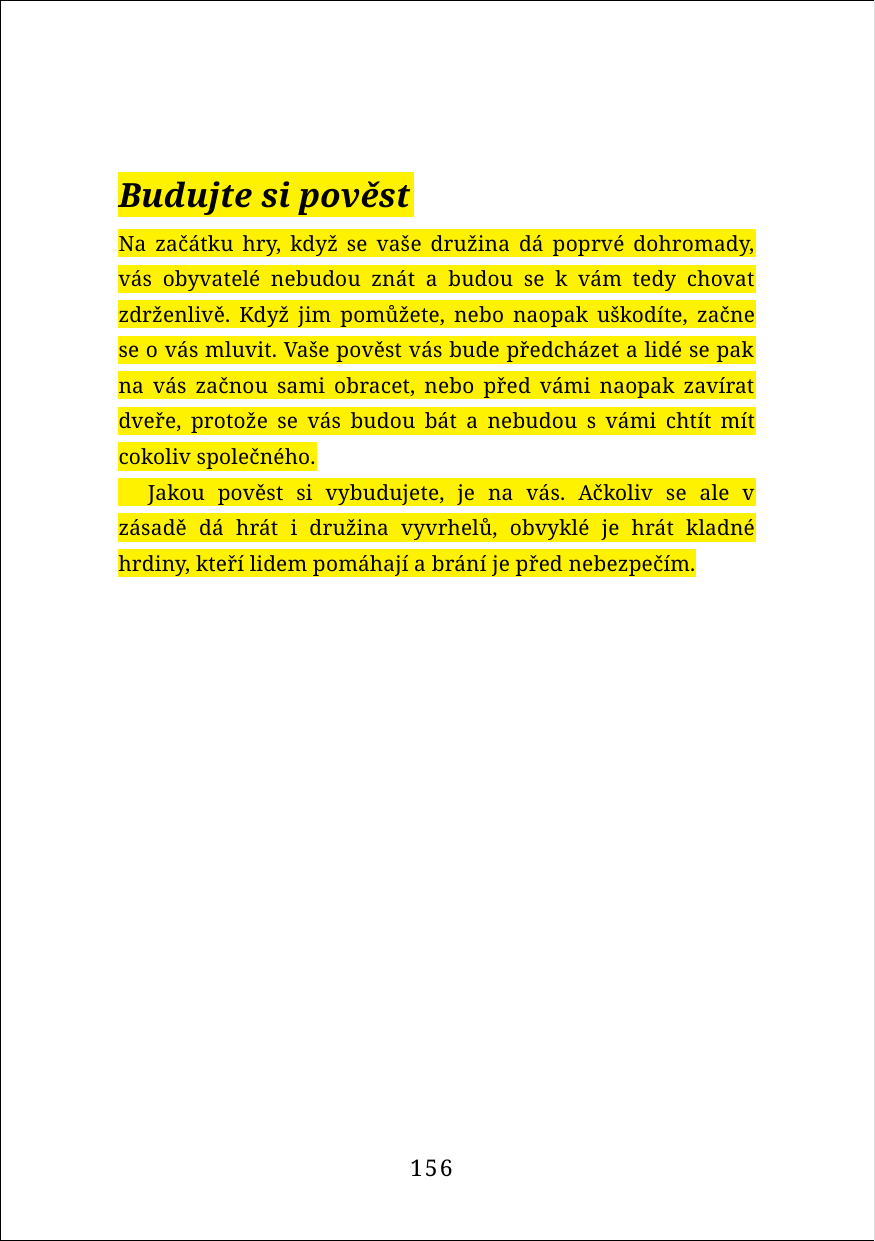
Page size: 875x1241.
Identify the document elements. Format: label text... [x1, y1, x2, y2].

subtitle Budujte si pověst [118, 172, 756, 217]
text Na začátku hry, když se vaše družina dá poprvé dohromady, vás obyvatelé nebudou znát a budou se k vám tedy chovat zdrženlivě. Když jim pomůžete, nebo naopak uškodíte, začne se o vás mluvit. Vaše pověst vás bude předcházet a lidé se pak na vás začnou sami obracet, nebo před vámi naopak zavírat dveře, protože se vás budou bát a nebudou s vámi chtít mít cokoliv společného. Jakou pověst si vybudujete, je na vás. Ačkoliv se ale v zásadě dá hrát i družina vyvrhelů, obvyklé je hrát kladné hrdiny, kteří lidem pomáhají a brání je před nebezpečím. [118, 229, 756, 577]
